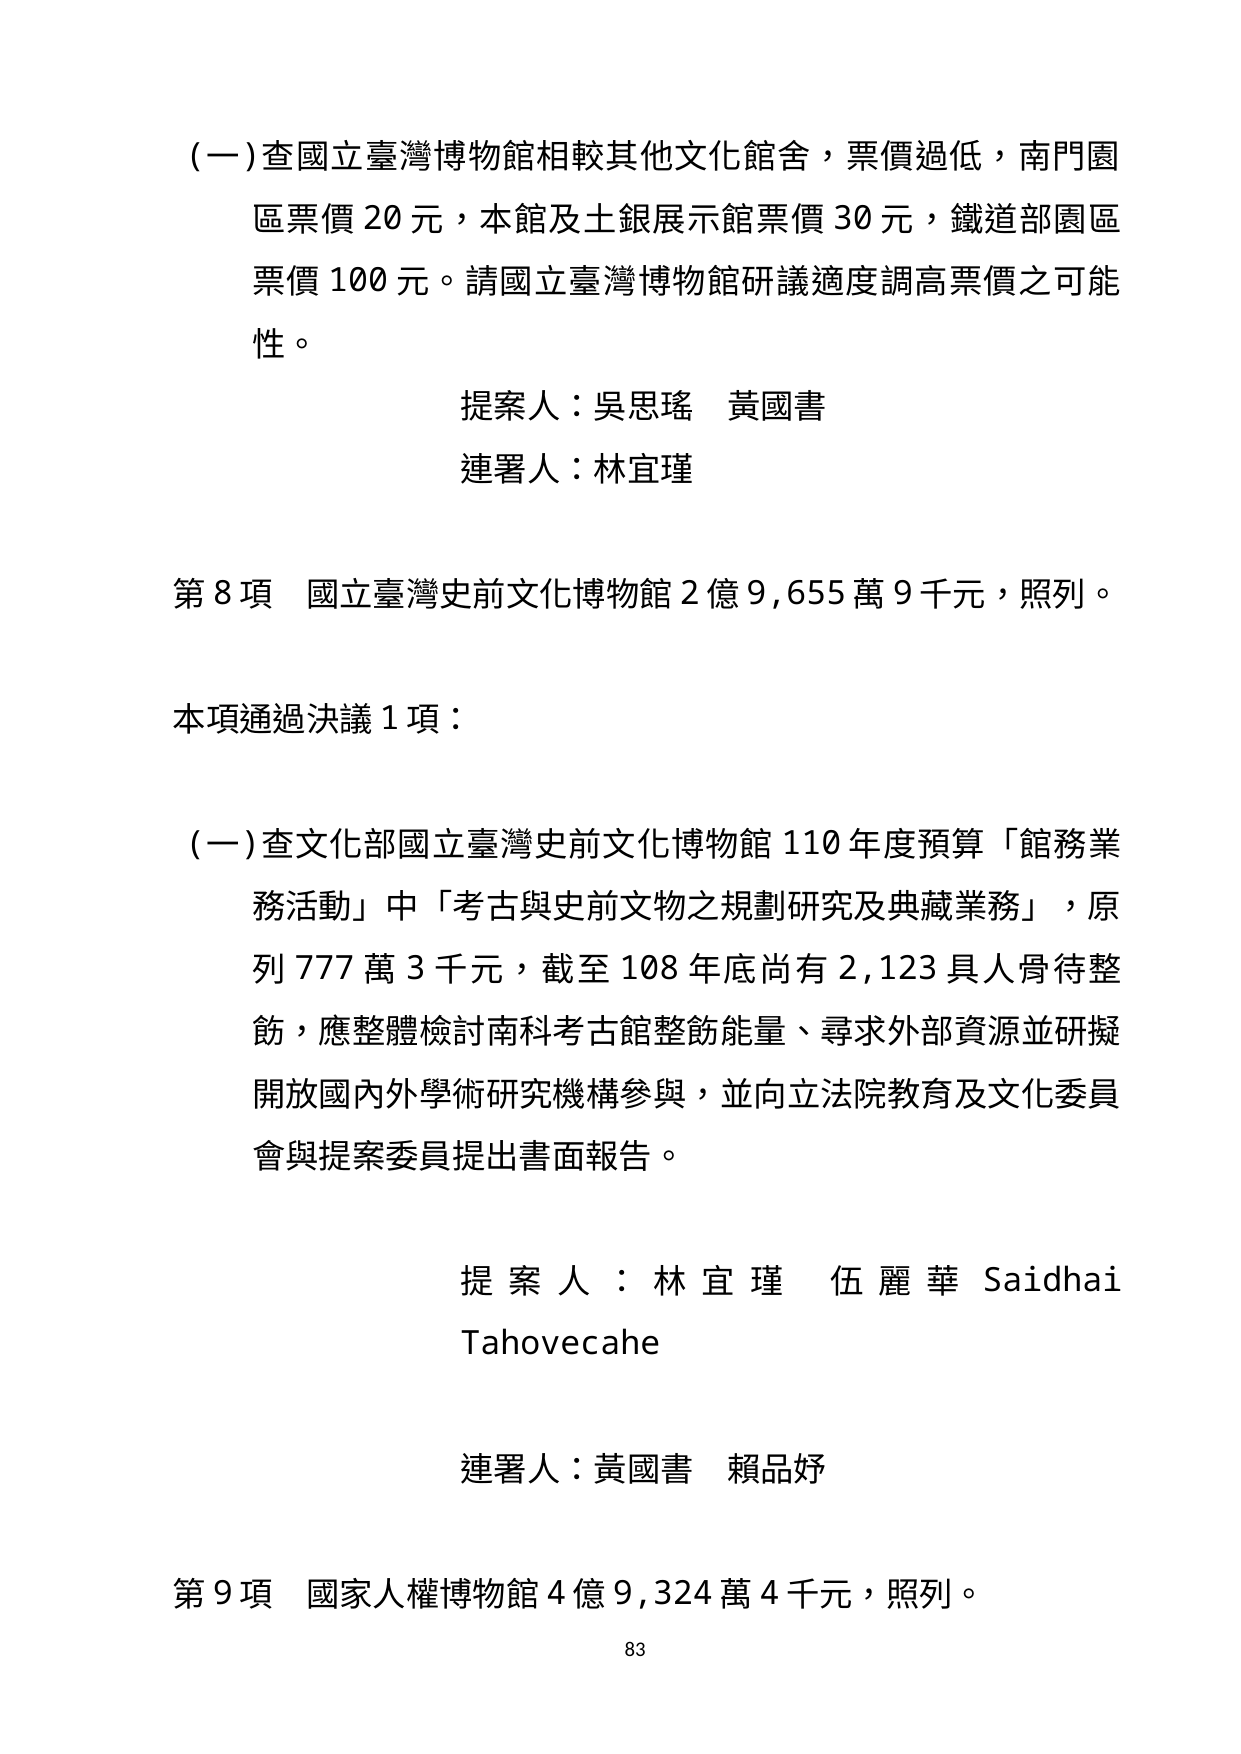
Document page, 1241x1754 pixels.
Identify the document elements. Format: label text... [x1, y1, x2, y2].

text 提案人：吳思瑤 黃國書 [460, 362, 1122, 425]
text 提案人：林宜瑾 伍麗華Saidhai Tahovecahe [460, 1237, 1122, 1362]
text 第8項 國立臺灣史前文化博物館2億9,655萬9千元，照列。 [173, 550, 1122, 612]
text (一)查文化部國立臺灣史前文化博物館110年度預算「館務業務活動」中「考古與史前文物之規劃研究及典藏業務」，原列777萬3千元，截至108年底尚有2,123具人骨待整飭，應整體檢討南科考古館整飭能量、尋求外部資源並研擬開放國內外學術研究機構參與，並向立法院教育及文化委員會與提案委員提出書面報告。 [185, 800, 1122, 1175]
text 第9項 國家人權博物館4億9,324萬4千元，照列。 [173, 1550, 1122, 1612]
text 本項通過決議1項： [173, 675, 1122, 737]
text 連署人：林宜瑾 [460, 425, 1122, 487]
text (一)查國立臺灣博物館相較其他文化館舍，票價過低，南門園區票價20元，本館及土銀展示館票價30元，鐵道部園區票價100元。請國立臺灣博物館研議適度調高票價之可能性。 [185, 112, 1122, 362]
text 連署人：黃國書 賴品妤 [460, 1425, 1122, 1487]
